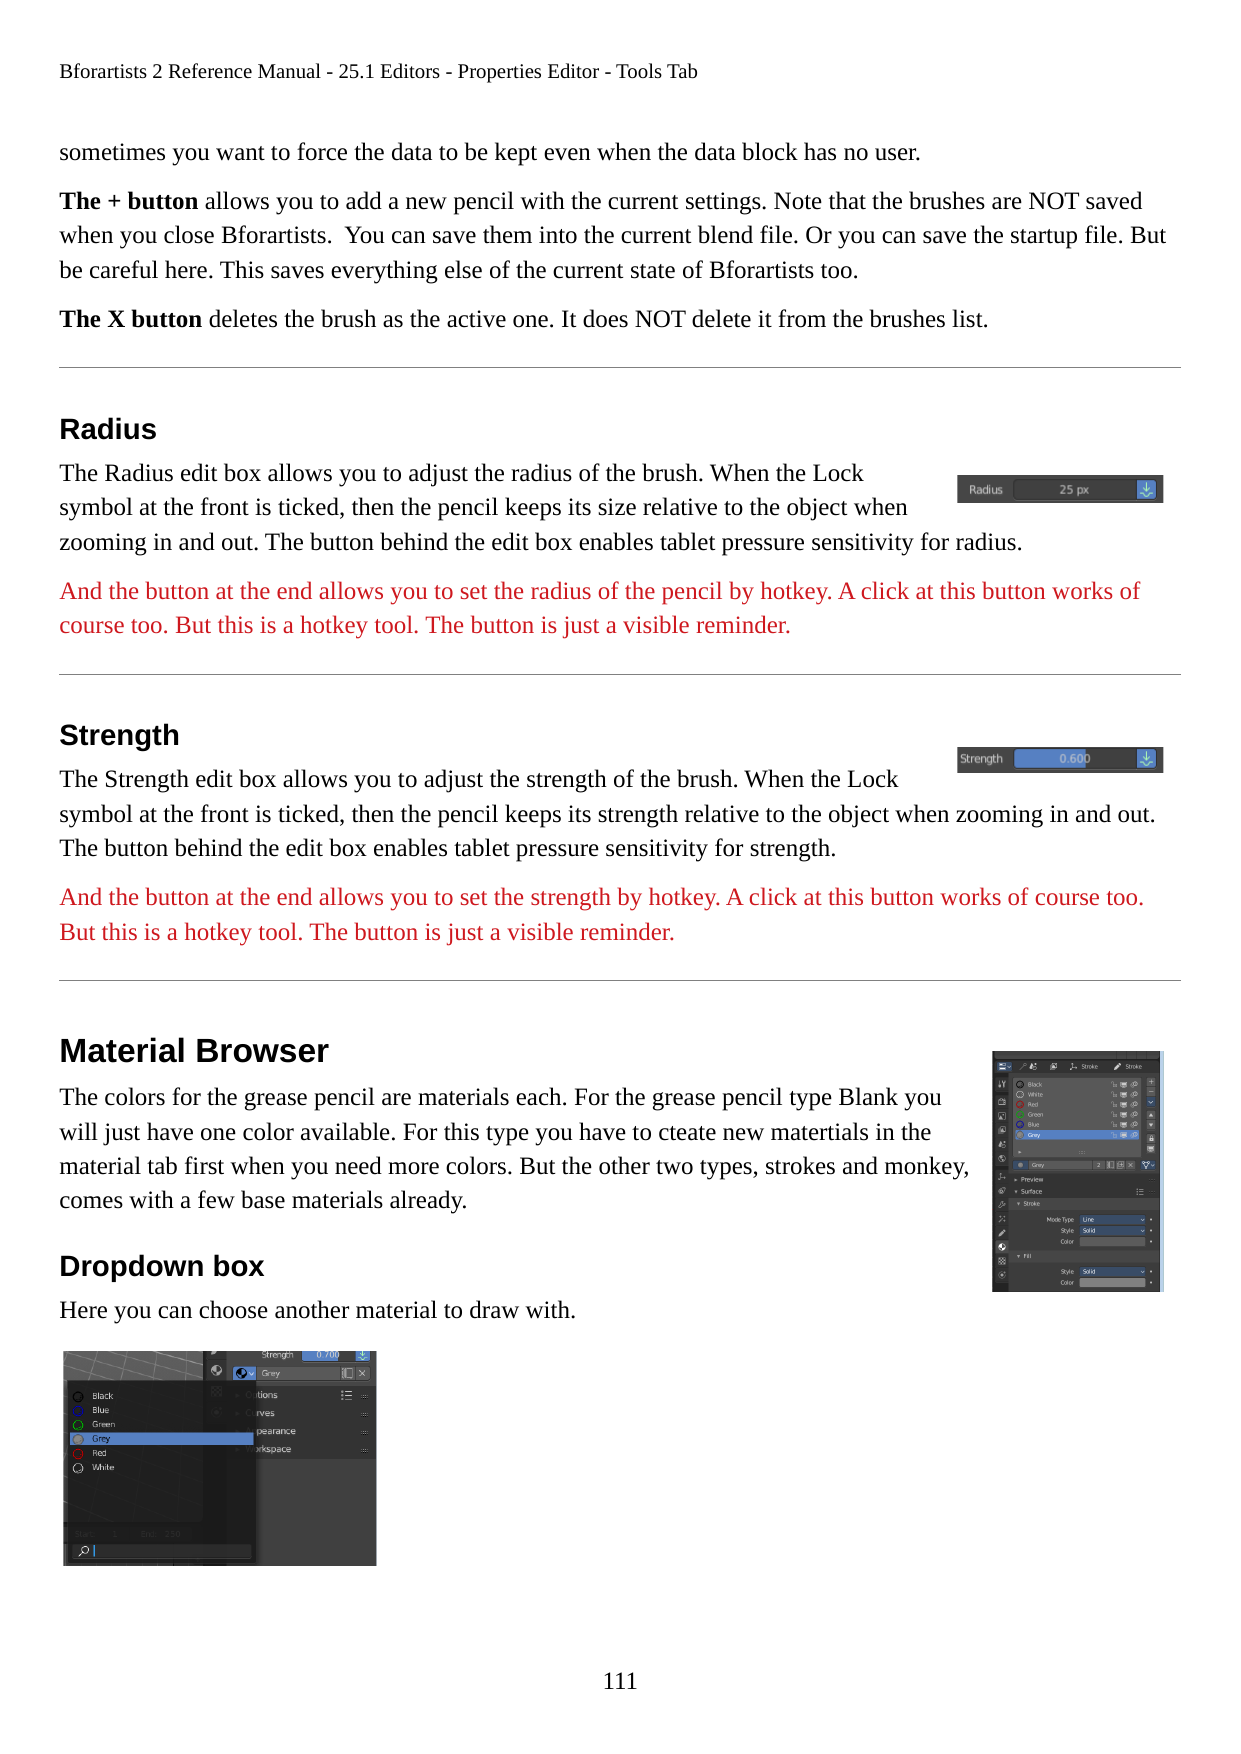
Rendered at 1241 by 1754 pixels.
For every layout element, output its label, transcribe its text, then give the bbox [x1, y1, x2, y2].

text And the button at the end allows you to set the radius of the pencil by hotkey. A click at this button works of course too. But this is a hotkey tool. The button is just a visible reminder. [59, 576, 1181, 639]
text The Strength edit box allows you to adjust the strength of the brush. When the Lock symbol at the front is ticked, then the pencil keeps its strength relative to the object when zooming in and out. The button behind the edit box enables tablet pressure sensitivity for strength. [59, 764, 1181, 862]
text The Radius edit box allows you to adjust the radius of the brush. When the Lock symbol at the front is ticked, then the pencil keeps its size relative to the object when zooming in and out. The button behind the edit box enables tablet pressure sensitivity for radius. [59, 458, 1181, 556]
text The X button deletes the brush as the active one. It does NOT delete it from the brushes list. [59, 304, 1181, 332]
subtitle [1164, 1249, 1181, 1283]
picture [957, 747, 1164, 773]
subtitle Material Browser [59, 1031, 1181, 1069]
text And the button at the end allows you to set the strength by hotkey. A click at this button works of course too. But this is a hotkey tool. The button is just a visible reminder. [59, 882, 1181, 946]
text Here you can choose another material to draw with. [59, 1295, 1181, 1324]
text The colors for the grease pencil are materials each. For the grease pencil type Blank you will just have one color available. For this type you have to cteate new matertials in the material tab first when you need more colors. But the other two types, strokes and monkey, comes with a few base materials already. [59, 1082, 992, 1214]
picture [957, 475, 1164, 503]
subtitle Radius [59, 412, 1181, 445]
subtitle Strength [59, 718, 1181, 752]
picture [63, 1351, 377, 1566]
text The + button allows you to add a new pencil with the current settings. Note that the brushes are NOT saved when you close Bforartists. You can save them into the current blend file. Or you can save the startup file. But be careful here. This saves everything else of the current state of Bforartists too. [59, 186, 1181, 283]
text sometimes you want to force the data to be kept even when the data block has no user. [59, 137, 1181, 165]
picture [992, 1051, 1164, 1292]
subtitle Dropdown box [59, 1249, 992, 1283]
